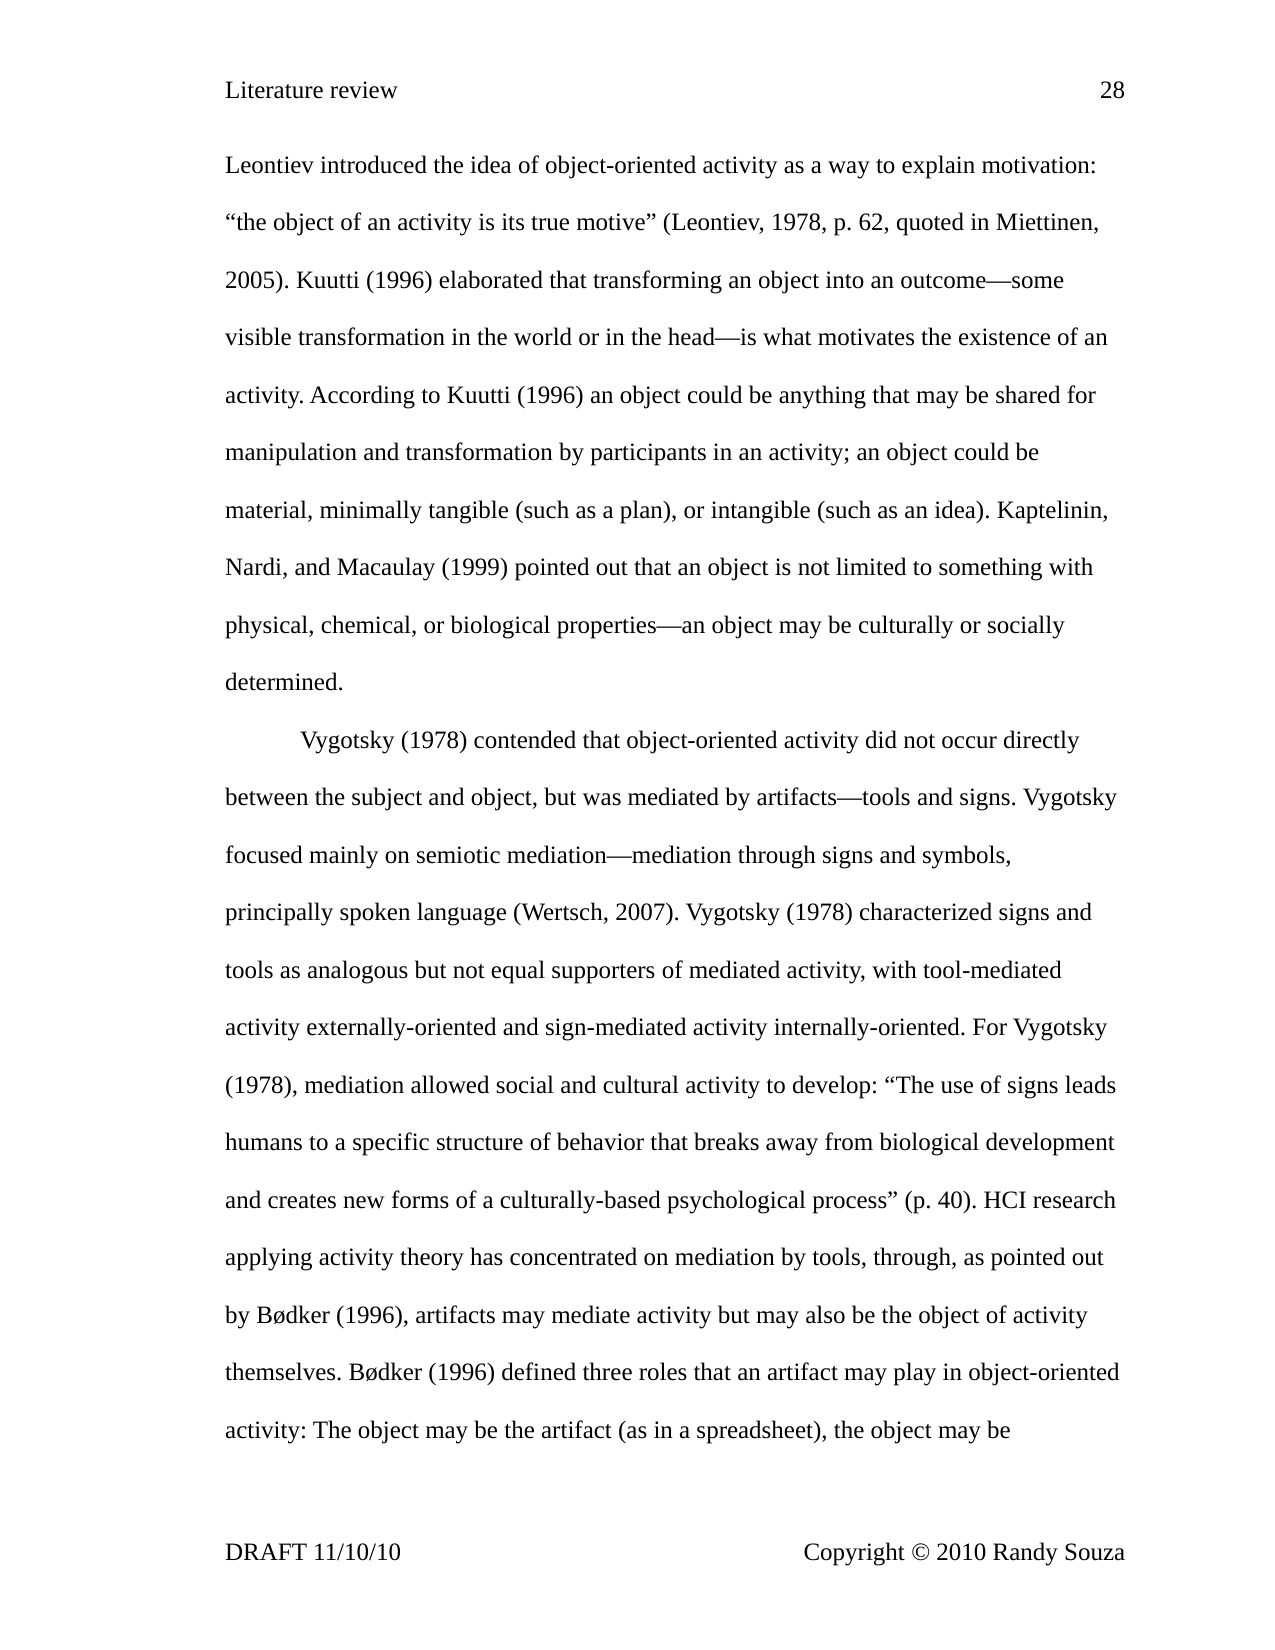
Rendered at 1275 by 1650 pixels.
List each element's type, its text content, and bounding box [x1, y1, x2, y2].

text Leontiev introduced the idea of object-oriented activity as a way to explain motivation: “the object of an activity is its true motive” (Leontiev, 1978, p. 62, quoted in Miettinen, 2005). Kuutti (1996) elaborated that transforming an object into an outcome—some visible transformation in the world or in the head—is what motivates the existence of an activity. According to Kuutti (1996) an object could be anything that may be shared for manipulation and transformation by participants in an activity; an object could be material, minimally tangible (such as a plan), or intangible (such as an idea). Kaptelinin, Nardi, and Macaulay (1999) pointed out that an object is not limited to something with physical, chemical, or biological properties—an object may be culturally or socially determined. [225, 150, 1125, 696]
text Vygotsky (1978) contended that object-oriented activity did not occur directly between the subject and object, but was mediated by artifacts—tools and signs. Vygotsky focused mainly on semiotic mediation—mediation through signs and symbols, principally spoken language (Wertsch, 2007). Vygotsky (1978) characterized signs and tools as analogous but not equal supporters of mediated activity, with tool-mediated activity externally-oriented and sign-mediated activity internally-oriented. For Vygotsky (1978), mediation allowed social and cultural activity to develop: “The use of signs leads humans to a specific structure of behavior that breaks away from biological development and creates new forms of a culturally-based psychological process” (p. 40). HCI research applying activity theory has concentrated on mediation by tools, through, as pointed out by Bødker (1996), artifacts may mediate activity but may also be the object of activity themselves. Bødker (1996) defined three roles that an artifact may play in object-oriented activity: The object may be the artifact (as in a spreadsheet), the object may be [225, 725, 1125, 1444]
